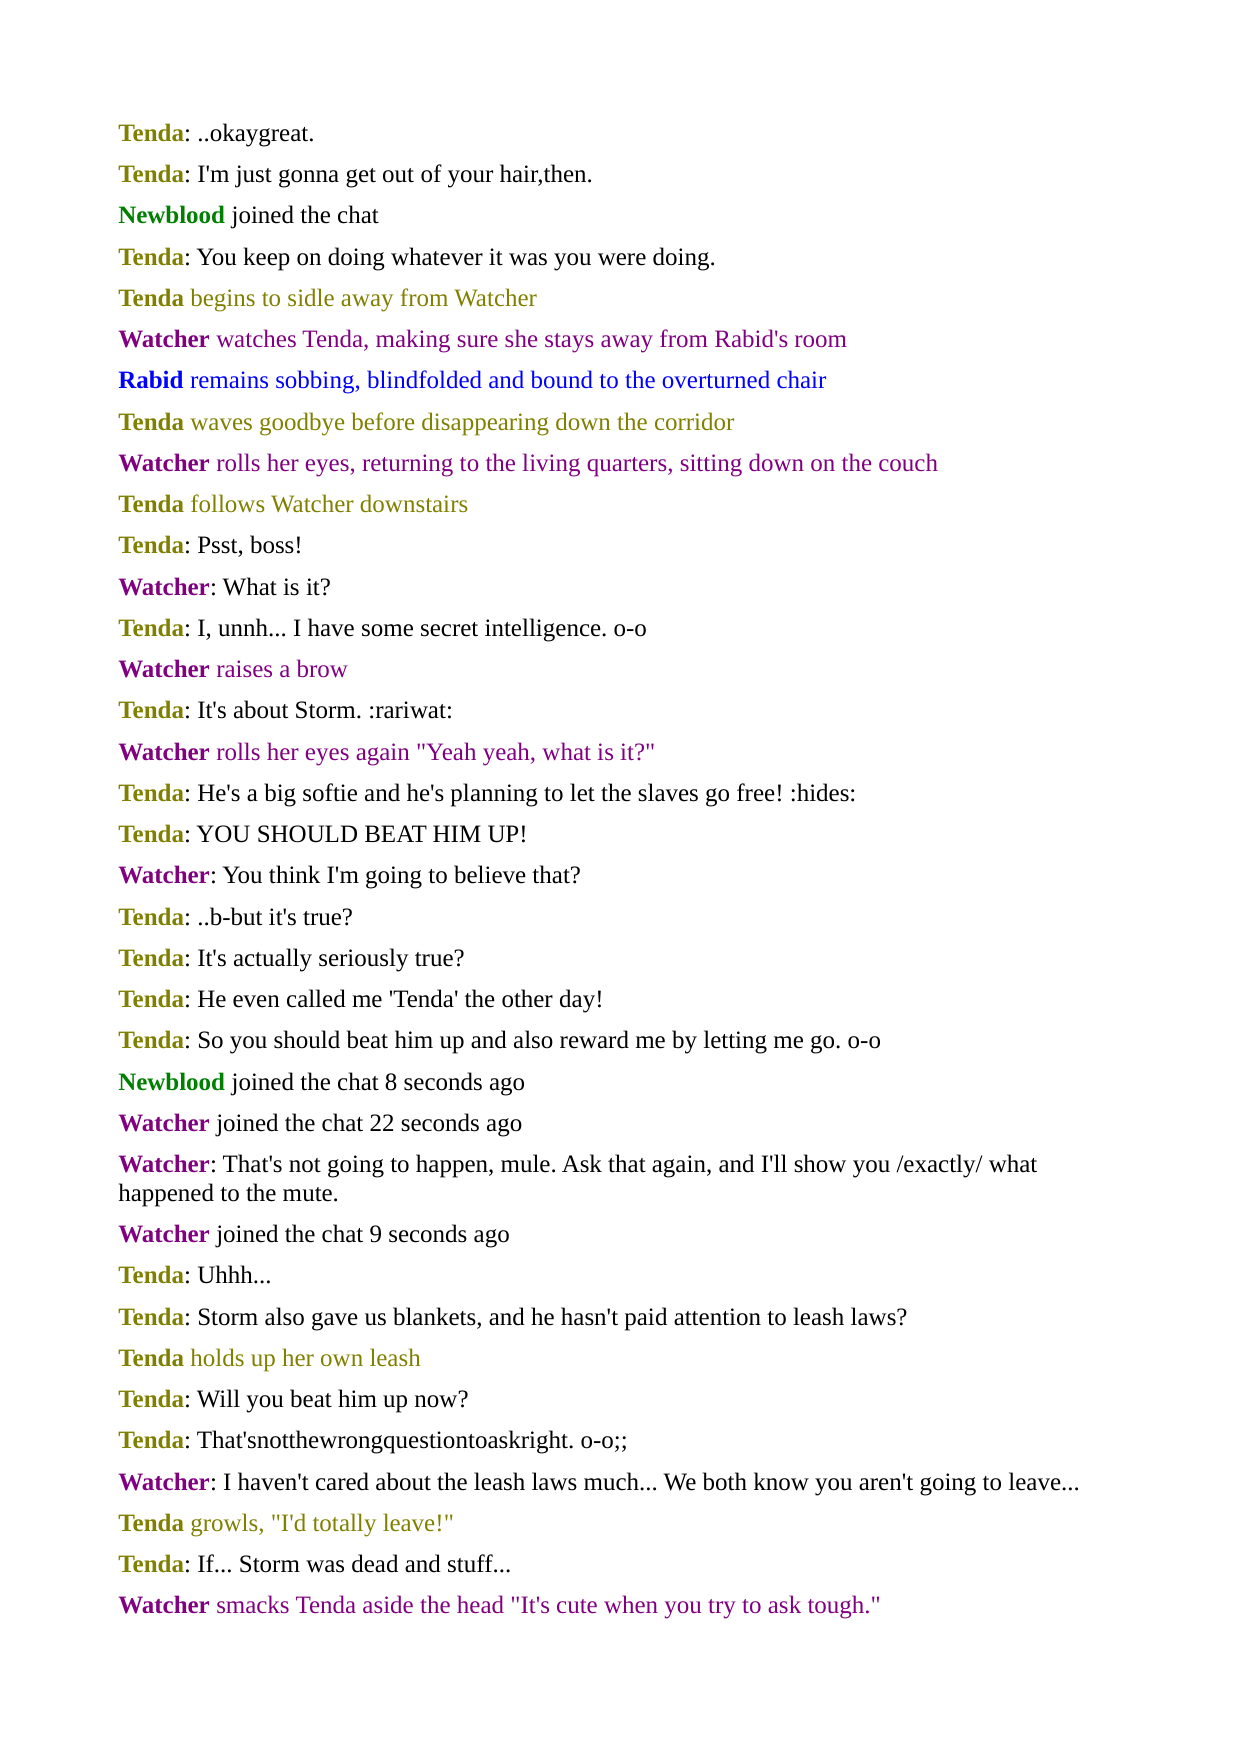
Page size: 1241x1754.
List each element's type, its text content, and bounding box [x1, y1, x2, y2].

text Newblood joined the chat 8 seconds ago [118, 1067, 1122, 1096]
text Tenda: You keep on doing whatever it was you were doing. [118, 242, 1122, 271]
text Watcher smacks Tenda aside the head "It's cute when you try to ask tough." [118, 1591, 1122, 1619]
text Watcher rolls her eyes again "Yeah yeah, what is it?" [118, 737, 1122, 766]
text Tenda follows Watcher downstairs [118, 489, 1122, 518]
text Watcher: That's not going to happen, mule. Ask that again, and I'll show you /exactly/ what happened to the mute. [118, 1149, 1122, 1207]
text Rabid remains sobbing, blindfolded and bound to the overturned chair [118, 366, 1122, 394]
text Tenda begins to sidle away from Watcher [118, 283, 1122, 312]
text Newblood joined the chat [118, 201, 1122, 229]
text Tenda: Uhhh... [118, 1261, 1122, 1289]
text Tenda: ..okaygreat. [118, 118, 1122, 147]
text Watcher: You think I'm going to believe that? [118, 861, 1122, 889]
text Tenda: Storm also gave us blankets, and he hasn't paid attention to leash laws? [118, 1302, 1122, 1331]
text Tenda: YOU SHOULD BEAT HIM UP! [118, 819, 1122, 848]
text Watcher joined the chat 9 seconds ago [118, 1219, 1122, 1248]
text Tenda: It's actually seriously true? [118, 943, 1122, 972]
text Tenda: He even called me 'Tenda' the other day! [118, 984, 1122, 1013]
text Watcher joined the chat 22 seconds ago [118, 1108, 1122, 1137]
text Tenda: If... Storm was dead and stuff... [118, 1549, 1122, 1578]
text Tenda: Psst, boss! [118, 531, 1122, 559]
text Tenda waves goodbye before disappearing down the corridor [118, 407, 1122, 436]
text Tenda growls, "I'd totally leave!" [118, 1508, 1122, 1537]
text Watcher watches Tenda, making sure she stays away from Rabid's room [118, 324, 1122, 353]
text Watcher: I haven't cared about the leash laws much... We both know you aren't going to leave... [118, 1467, 1122, 1496]
text Tenda: ..b-but it's true? [118, 902, 1122, 931]
text Tenda: Will you beat him up now? [118, 1384, 1122, 1413]
text Tenda: That'snotthewrongquestio​ntoaskright. o-o;; [118, 1426, 1122, 1454]
text Watcher raises a brow [118, 654, 1122, 683]
text Tenda: He's a big softie and he's planning to let the slaves go free! :hides: [118, 778, 1122, 807]
text Watcher rolls her eyes, returning to the living quarters, sitting down on the couch [118, 448, 1122, 477]
text Watcher: What is it? [118, 572, 1122, 601]
text Tenda: I'm just gonna get out of your hair,then. [118, 159, 1122, 188]
text Tenda: I, unnh... I have some secret intelligence. o-o [118, 613, 1122, 642]
text Tenda: It's about Storm. :rariwat: [118, 696, 1122, 724]
text Tenda: So you should beat him up and also reward me by letting me go. o-o [118, 1026, 1122, 1054]
text Tenda holds up her own leash [118, 1343, 1122, 1372]
